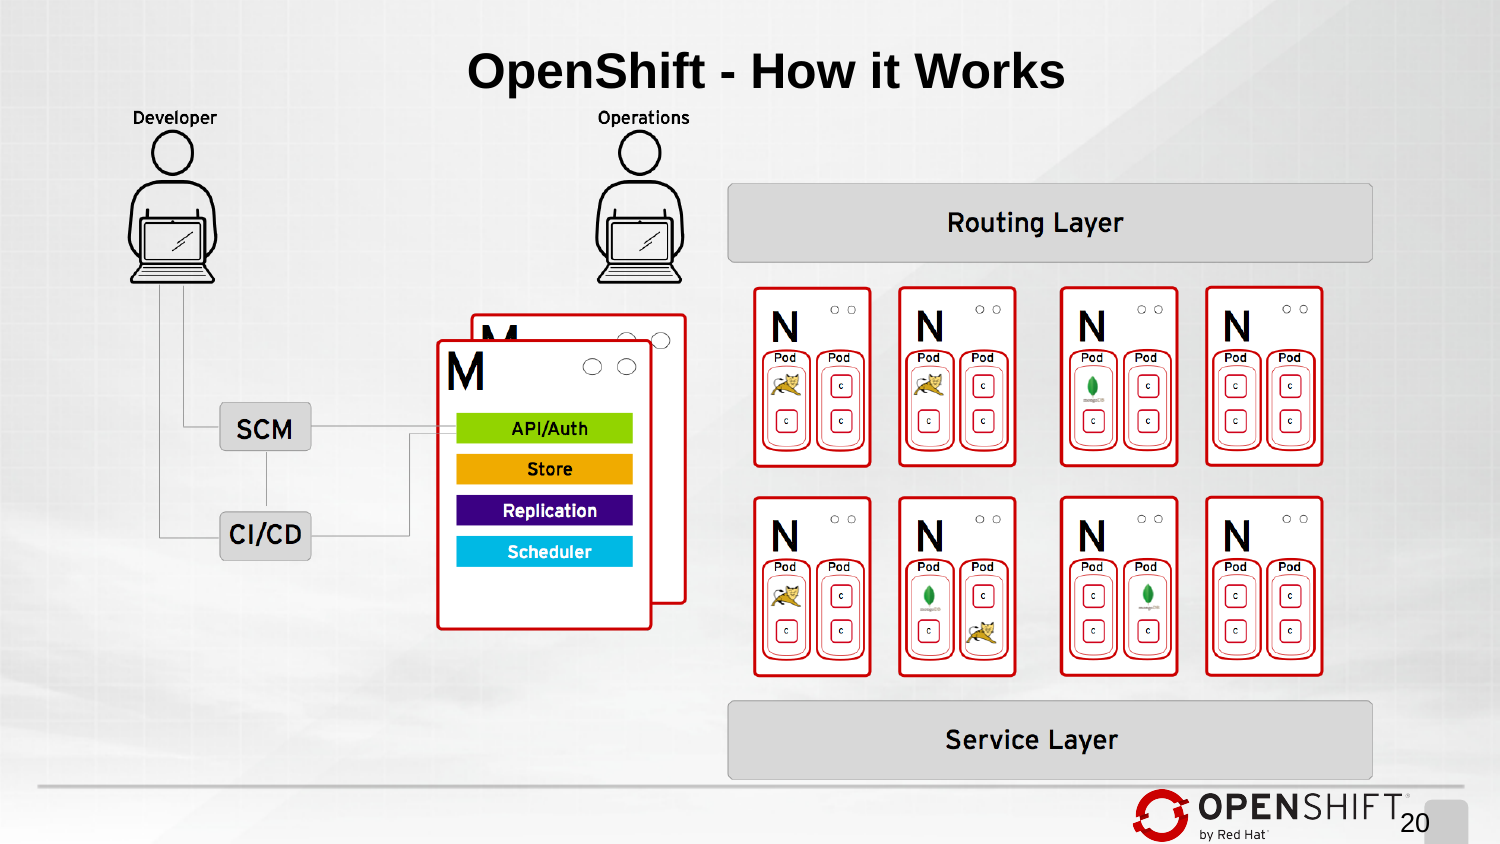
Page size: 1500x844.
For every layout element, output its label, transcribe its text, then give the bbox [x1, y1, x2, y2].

title OpenShift - How it Works [181, 8, 1352, 110]
picture [0, 0, 1500, 844]
slide_number [1385, 789, 1476, 844]
